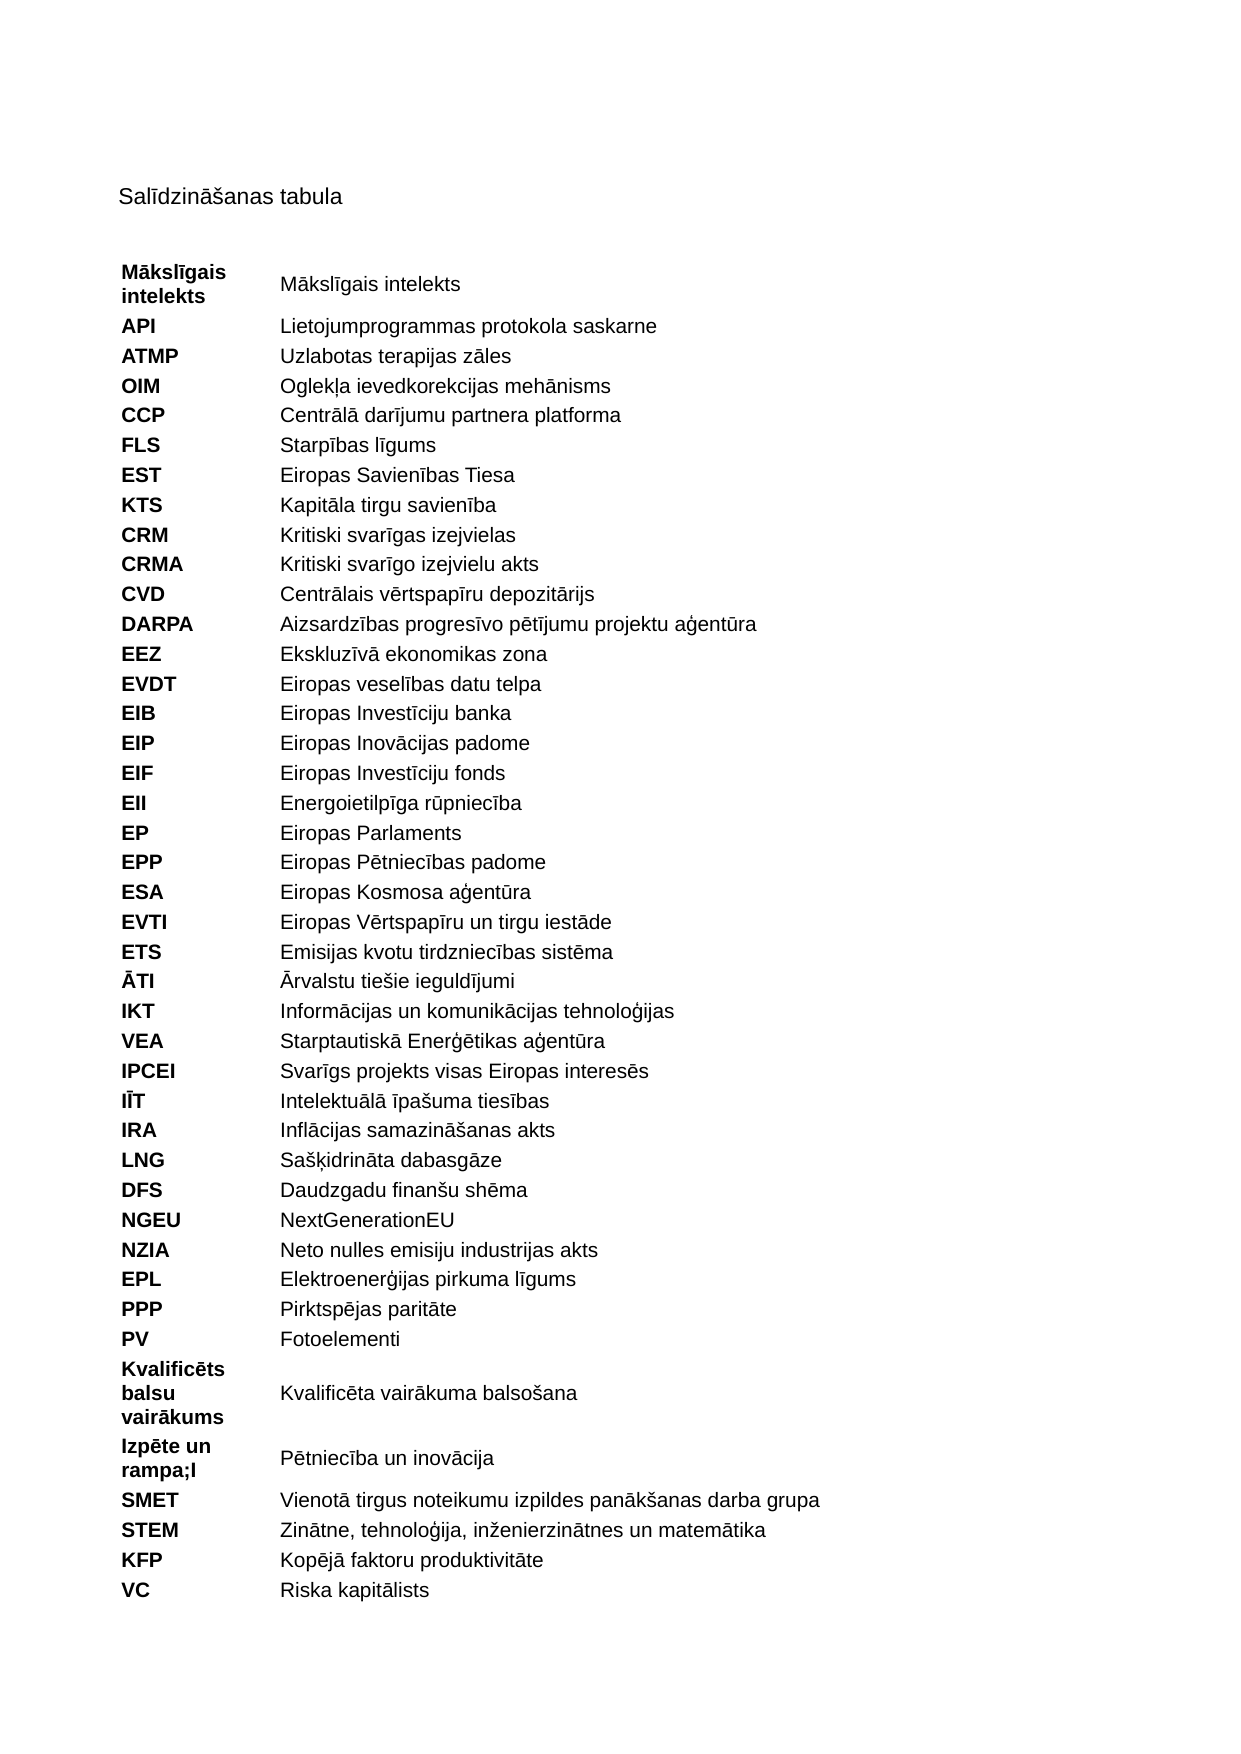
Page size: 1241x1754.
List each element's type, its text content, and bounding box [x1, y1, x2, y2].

table_cell IRA [118, 1115, 277, 1145]
table_cell Neto nulles emisiju industrijas akts [277, 1235, 936, 1264]
table_cell Eiropas Vērtspapīru un tirgu iestāde [277, 907, 936, 937]
table_cell DARPA [118, 609, 277, 639]
table_header Mākslīgais intelekts [277, 257, 936, 311]
table_cell Starptautiskā Enerģētikas aģentūra [277, 1026, 936, 1056]
table_cell Oglekļa ievedkorekcijas mehānisms [277, 371, 936, 400]
table_cell CRMA [118, 549, 277, 579]
table_cell Centrālais vērtspapīru depozitārijs [277, 579, 936, 609]
table_cell ĀTI [118, 966, 277, 996]
table_cell API [118, 311, 277, 341]
table_cell ATMP [118, 341, 277, 371]
table_cell Emisijas kvotu tirdzniecības sistēma [277, 937, 936, 966]
table_cell Eiropas Inovācijas padome [277, 728, 936, 758]
table_cell ETS [118, 937, 277, 966]
table_cell KTS [118, 490, 277, 519]
table_cell Sašķidrināta dabasgāze [277, 1145, 936, 1175]
table_cell Zinātne, tehnoloģija, inženierzinātnes un matemātika [277, 1515, 936, 1545]
table_cell CVD [118, 579, 277, 609]
table_cell EVTI [118, 907, 277, 937]
table_cell OIM [118, 371, 277, 400]
table_cell Vienotā tirgus noteikumu izpildes panākšanas darba grupa [277, 1485, 936, 1515]
table_cell Centrālā darījumu partnera platforma [277, 400, 936, 430]
table_cell EIB [118, 698, 277, 728]
table_cell EVDT [118, 669, 277, 698]
table_cell IKT [118, 996, 277, 1026]
table_cell Pirktspējas paritāte [277, 1294, 936, 1324]
table_cell Eiropas veselības datu telpa [277, 669, 936, 698]
text Salīdzināšanas tabula [118, 183, 1122, 210]
table_cell EP [118, 818, 277, 847]
table_cell VEA [118, 1026, 277, 1056]
table_cell VC [118, 1575, 277, 1604]
table_cell Elektroenerģijas pirkuma līgums [277, 1264, 936, 1294]
table_cell Aizsardzības progresīvo pētījumu projektu aģentūra [277, 609, 936, 639]
table_cell EPP [118, 847, 277, 877]
table_cell Kopējā faktoru produktivitāte [277, 1545, 936, 1574]
table_cell KFP [118, 1545, 277, 1574]
table_cell SMET [118, 1485, 277, 1515]
table_cell DFS [118, 1175, 277, 1205]
table_cell Riska kapitālists [277, 1575, 936, 1604]
table_cell Starpības līgums [277, 430, 936, 460]
table_cell EIP [118, 728, 277, 758]
table_header Mākslīgais intelekts [118, 257, 277, 311]
table_cell FLS [118, 430, 277, 460]
table_cell Kritiski svarīgo izejvielu akts [277, 549, 936, 579]
table_cell Eiropas Savienības Tiesa [277, 460, 936, 490]
table_cell NextGenerationEU [277, 1205, 936, 1234]
table_cell Uzlabotas terapijas zāles [277, 341, 936, 371]
table_cell EII [118, 788, 277, 817]
table_cell Intelektuālā īpašuma tiesības [277, 1086, 936, 1115]
table_cell Izpēte un rampa;I [118, 1431, 277, 1485]
table_cell Eiropas Kosmosa aģentūra [277, 877, 936, 907]
table_cell Eiropas Investīciju fonds [277, 758, 936, 788]
table_cell IĪT [118, 1086, 277, 1115]
table_cell Pētniecība un inovācija [277, 1431, 936, 1485]
table_cell Ekskluzīvā ekonomikas zona [277, 639, 936, 668]
table_cell Inflācijas samazināšanas akts [277, 1115, 936, 1145]
table_cell NZIA [118, 1235, 277, 1264]
table_cell Eiropas Parlaments [277, 818, 936, 847]
table_cell PV [118, 1324, 277, 1354]
table_cell CRM [118, 520, 277, 549]
table_cell EEZ [118, 639, 277, 668]
table_cell Kritiski svarīgas izejvielas [277, 520, 936, 549]
table_cell PPP [118, 1294, 277, 1324]
table_cell Kapitāla tirgu savienība [277, 490, 936, 519]
table_cell Informācijas un komunikācijas tehnoloģijas [277, 996, 936, 1026]
table_cell Lietojumprogrammas protokola saskarne [277, 311, 936, 341]
table_cell NGEU [118, 1205, 277, 1234]
table_cell Kvalificēta vairākuma balsošana [277, 1354, 936, 1431]
table_cell STEM [118, 1515, 277, 1545]
table_cell Daudzgadu finanšu shēma [277, 1175, 936, 1205]
table_cell CCP [118, 400, 277, 430]
table_cell Ārvalstu tiešie ieguldījumi [277, 966, 936, 996]
table_cell ESA [118, 877, 277, 907]
table_cell IPCEI [118, 1056, 277, 1086]
table_cell Eiropas Pētniecības padome [277, 847, 936, 877]
table_cell Kvalificēts balsu vairākums [118, 1354, 277, 1431]
table_cell Svarīgs projekts visas Eiropas interesēs [277, 1056, 936, 1086]
table_cell Energoietilpīga rūpniecība [277, 788, 936, 817]
table_cell Fotoelementi [277, 1324, 936, 1354]
table_cell EIF [118, 758, 277, 788]
table_cell EST [118, 460, 277, 490]
table_cell Eiropas Investīciju banka [277, 698, 936, 728]
table_cell LNG [118, 1145, 277, 1175]
table_cell EPL [118, 1264, 277, 1294]
